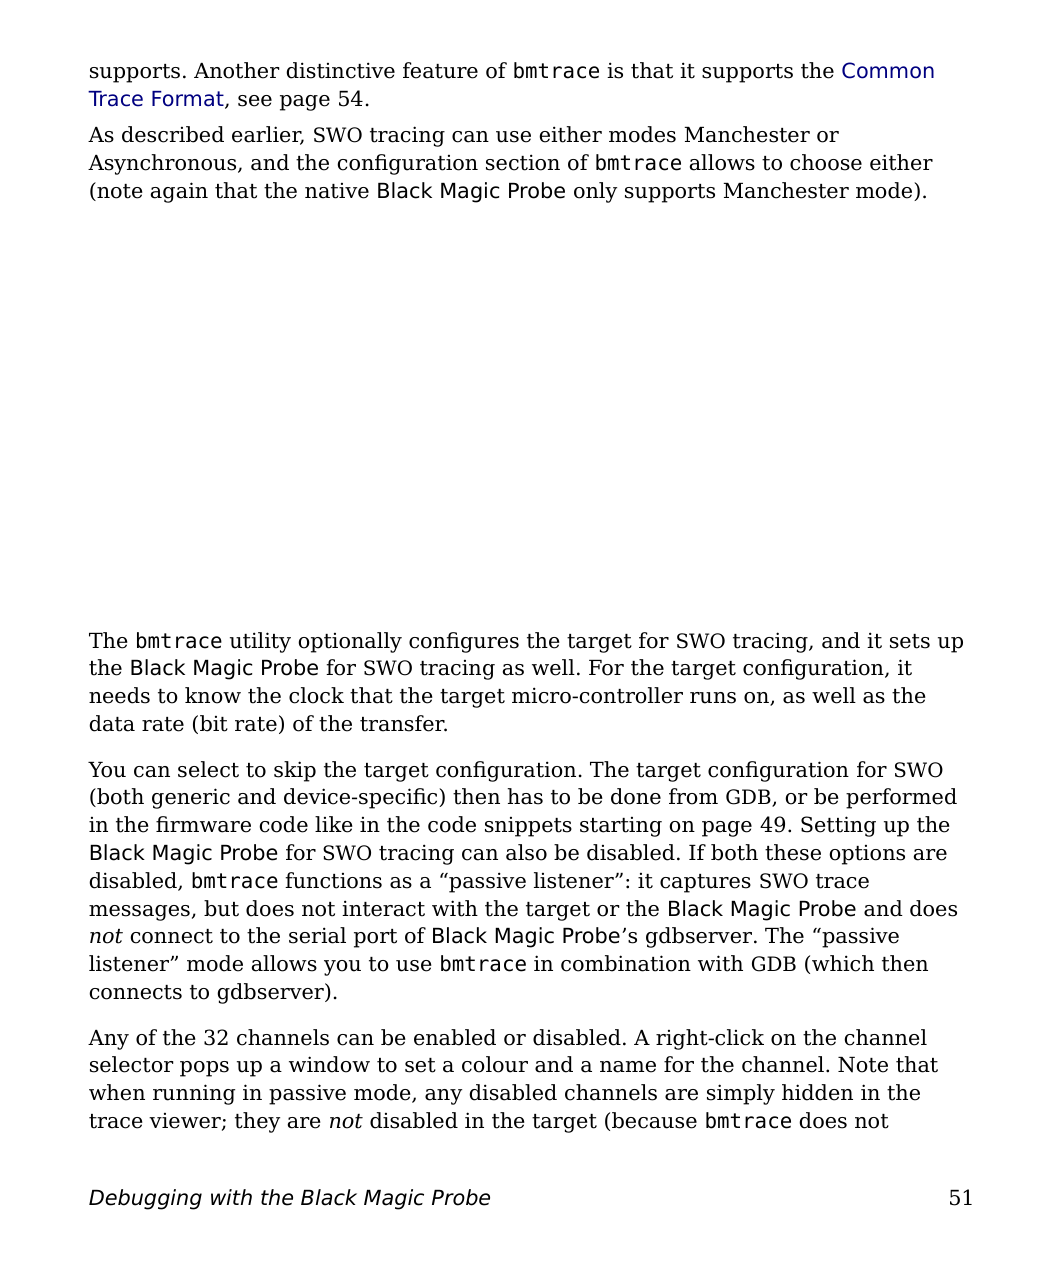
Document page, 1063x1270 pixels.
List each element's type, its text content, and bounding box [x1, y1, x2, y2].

text supports. Another distinctive feature of bmtrace is that it supports the Common Trace Format, see page 54. [88, 59, 974, 111]
text You can select to skip the target configuration. The target configuration for SWO (both generic and device-specific) then has to be done from GDB, or be performed in the firmware code like in the code snippets starting on page 48. Setting up the Black Magic Probe for SWO tracing can also be disabled. If both these options are disabled, bmtrace functions as a “passive listener”: it captures SWO trace messages, but does not interact with the target or the Black Magic Probe and does not connect to the serial port of Black Magic Probe’s gdbserver. The “passive listener” mode allows you to use bmtrace in combination with GDB (which then connects to gdbserver). [88, 758, 974, 1004]
text The bmtrace utility optionally configures the target for SWO tracing, and it sets up the Black Magic Probe for SWO tracing as well. For the target configuration, it needs to know the clock that the target micro-controller runs on, as well as the data rate (bit rate) of the transfer. [88, 629, 974, 736]
text Any of the 32 channels can be enabled or disabled. A right-click on the channel selector pops up a window to set a colour and a name for the channel. Note that when running in passive mode, any disabled channels are simply hidden in the trace viewer; they are not disabled in the target (because bmtrace does not [88, 1026, 974, 1133]
text As described earlier, SWO tracing can use either modes Manchester or Asynchronous, and the configuration section of bmtrace allows to choose either (note again that the native Black Magic Probe only supports Manchester mode). [88, 123, 974, 203]
